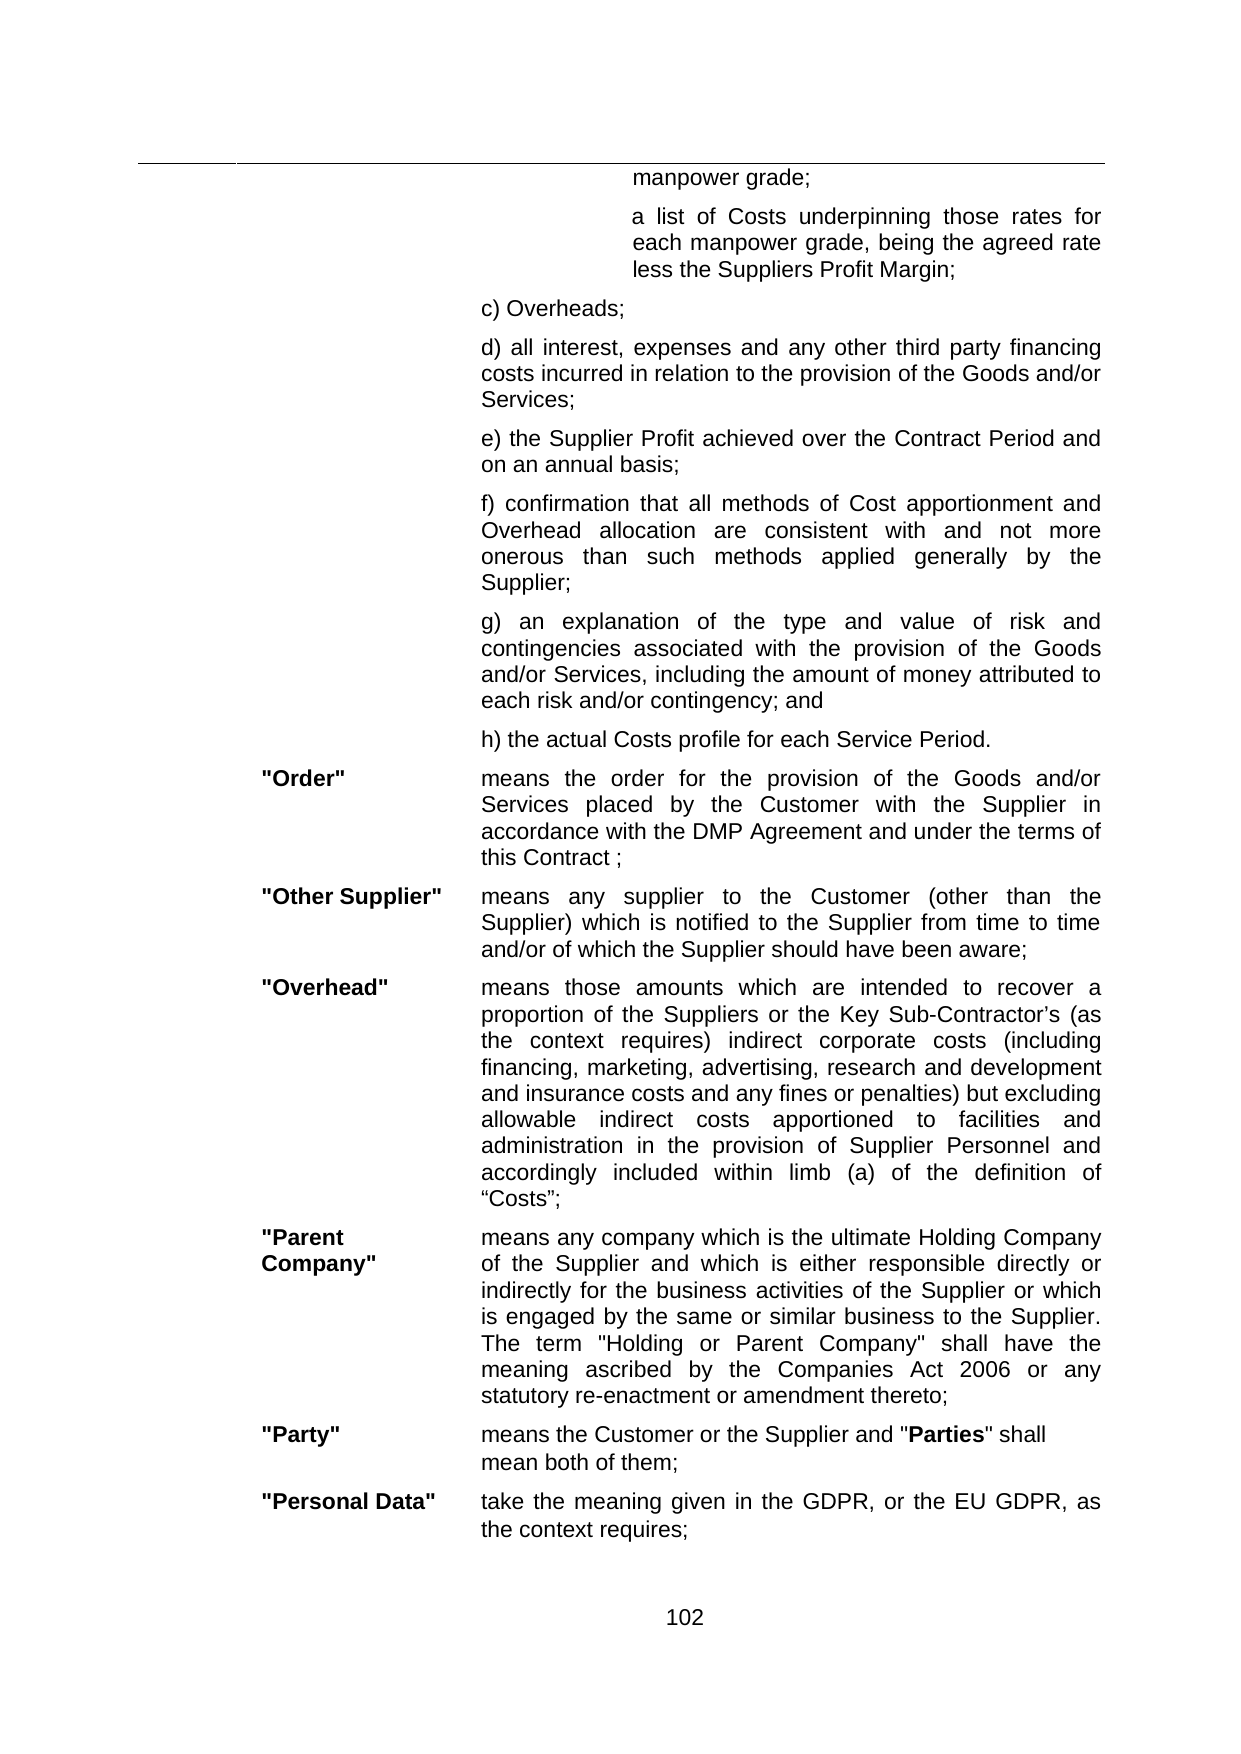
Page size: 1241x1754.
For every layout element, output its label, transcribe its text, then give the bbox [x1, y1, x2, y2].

table_cell "Order" [250, 765, 469, 883]
table_cell "Party" [250, 1421, 469, 1488]
table_cell means the order for the provision of the Goods and/or Services placed by the Customer with the Supplier in accordance with the DMP Agreement and under the terms of this Contract ; [470, 765, 1113, 883]
table_cell "Other Supplier" [250, 883, 469, 974]
table_cell "Parent Company" [250, 1224, 469, 1421]
table_cell manpower grade; a list of Costs underpinning those rates for each manpower grade, being the agreed rate less the Suppliers Profit Margin; c) Overheads; d) all interest, expenses and any other third party financing costs incurred in relation to the provision of the Goods and/or Services; e) the Supplier Profit achieved over the Contract Period and on an annual basis; f) confirmation that all methods of Cost apportionment and Overhead allocation are consistent with and not more onerous than such methods applied generally by the Supplier; g) an explanation of the type and value of risk and contingencies associated with the provision of the Goods and/or Services, including the amount of money attributed to each risk and/or contingency; and h) the actual Costs profile for each Service Period. [470, 150, 1113, 765]
table_cell [250, 150, 469, 163]
table_cell means any supplier to the Customer (other than the Supplier) which is notified to the Supplier from time to time and/or of which the Supplier should have been aware; [470, 883, 1113, 974]
table_cell means the Customer or the Supplier and "Parties" shall mean both of them; [470, 1421, 1113, 1488]
table_cell means any company which is the ultimate Holding Company of the Supplier and which is either responsible directly or indirectly for the business activities of the Supplier or which is engaged by the same or similar business to the Supplier. The term "Holding or Parent Company" shall have the meaning ascribed by the Companies Act 2006 or any statutory re-enactment or amendment thereto; [470, 1224, 1113, 1421]
table_cell means those amounts which are intended to recover a proportion of the Suppliers or the Key Sub-Contractor’s (as the context requires) indirect corporate costs (including financing, marketing, advertising, research and development and insurance costs and any fines or penalties) but excluding allowable indirect costs apportioned to facilities and administration in the provision of Supplier Personnel and accordingly included within limb (a) of the definition of “Costs”; [470, 974, 1113, 1224]
table_cell [250, 164, 469, 765]
table_cell "Overhead" [250, 974, 469, 1224]
table_cell "Personal Data" [250, 1488, 469, 1544]
table_cell take the meaning given in the GDPR, or the EU GDPR, as the context requires; [470, 1488, 1113, 1544]
